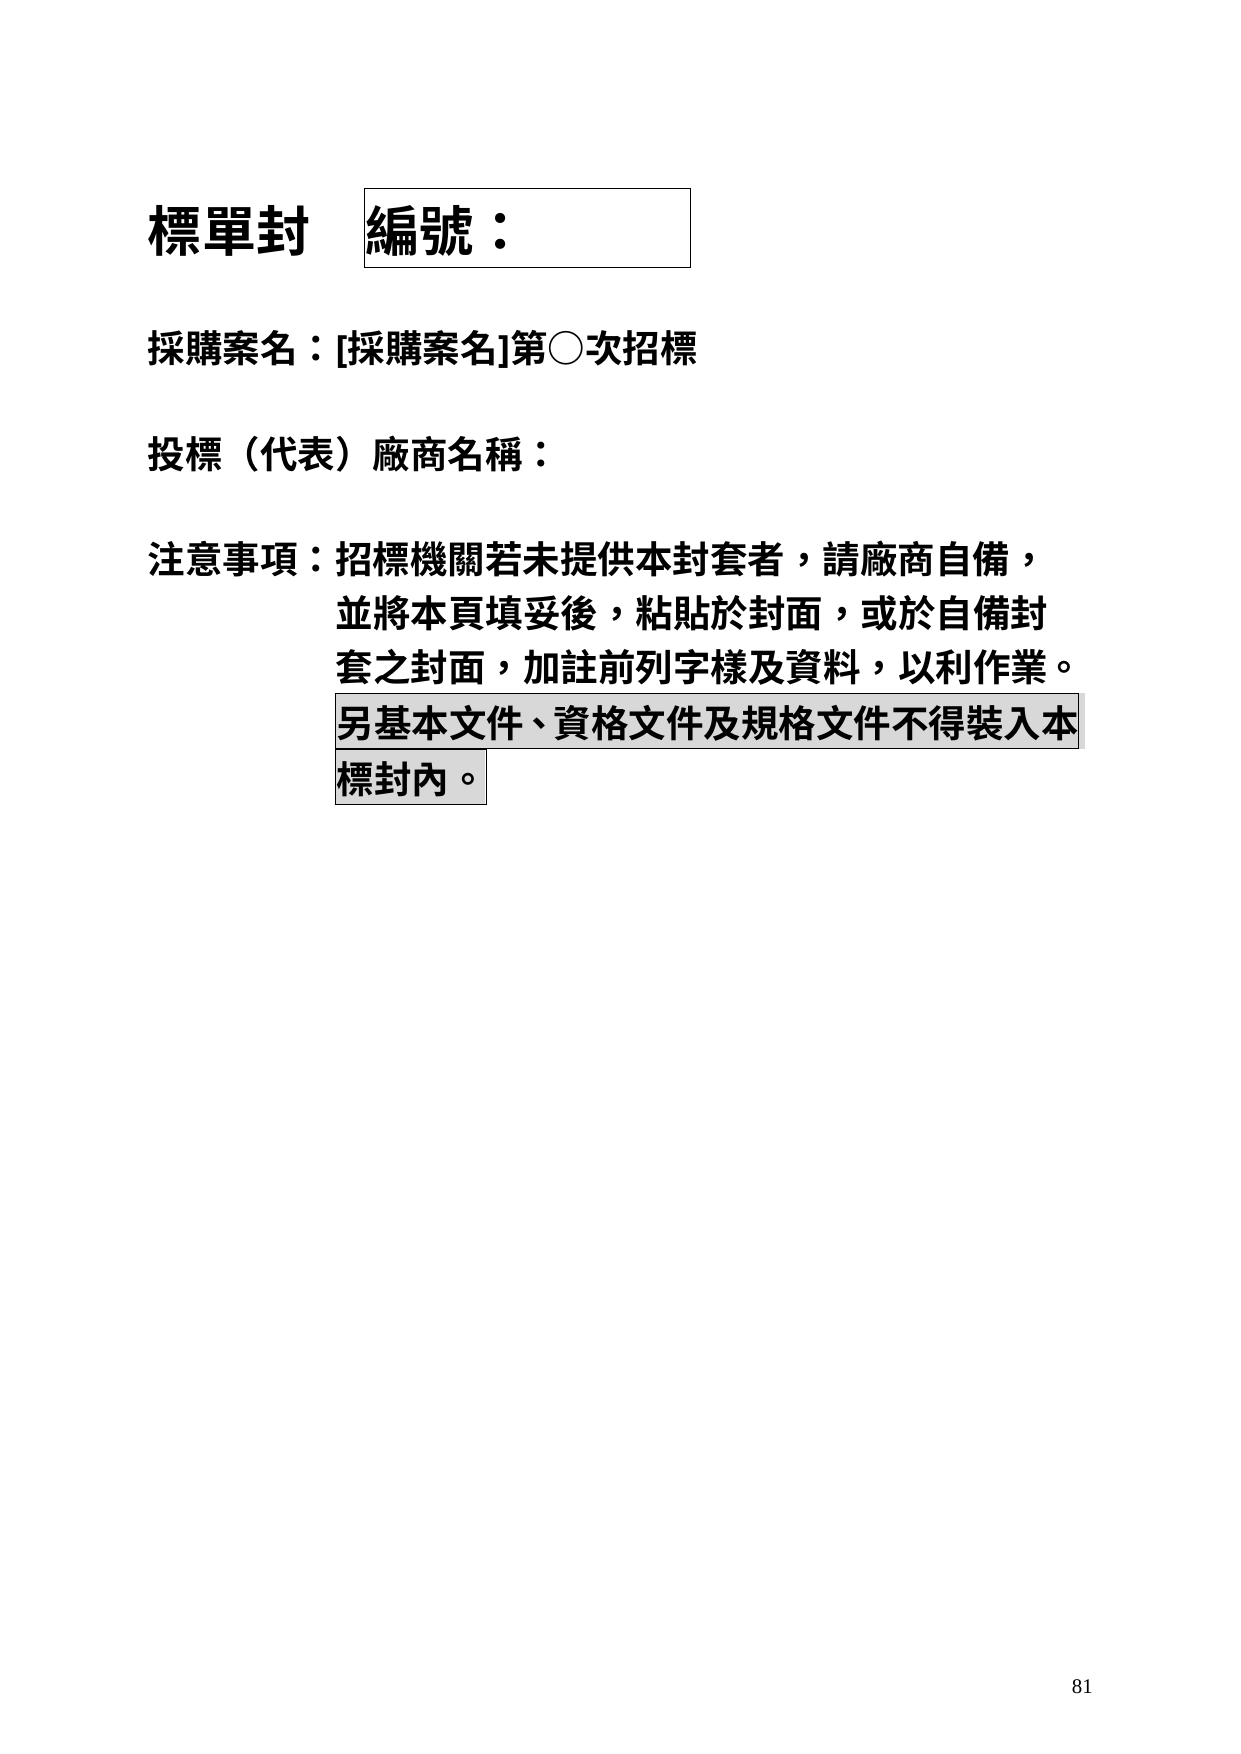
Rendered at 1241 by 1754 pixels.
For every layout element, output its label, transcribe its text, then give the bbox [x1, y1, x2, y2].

text 投標（代表）廠商名稱： [148, 424, 1079, 479]
text [691, 187, 1079, 268]
text 注意事項：招標機關若未提供本封套者，請廠商自備，並將本頁填妥後，粘貼於封面，或於自備封套之封面，加註前列字樣及資料，以利作業。 另基本文件、資格文件及規格文件不得裝入本標封內。 [148, 530, 1079, 805]
text 標單封 編號： [148, 187, 690, 268]
text 採購案名：[採購案名]第○次招標 [148, 319, 1079, 373]
